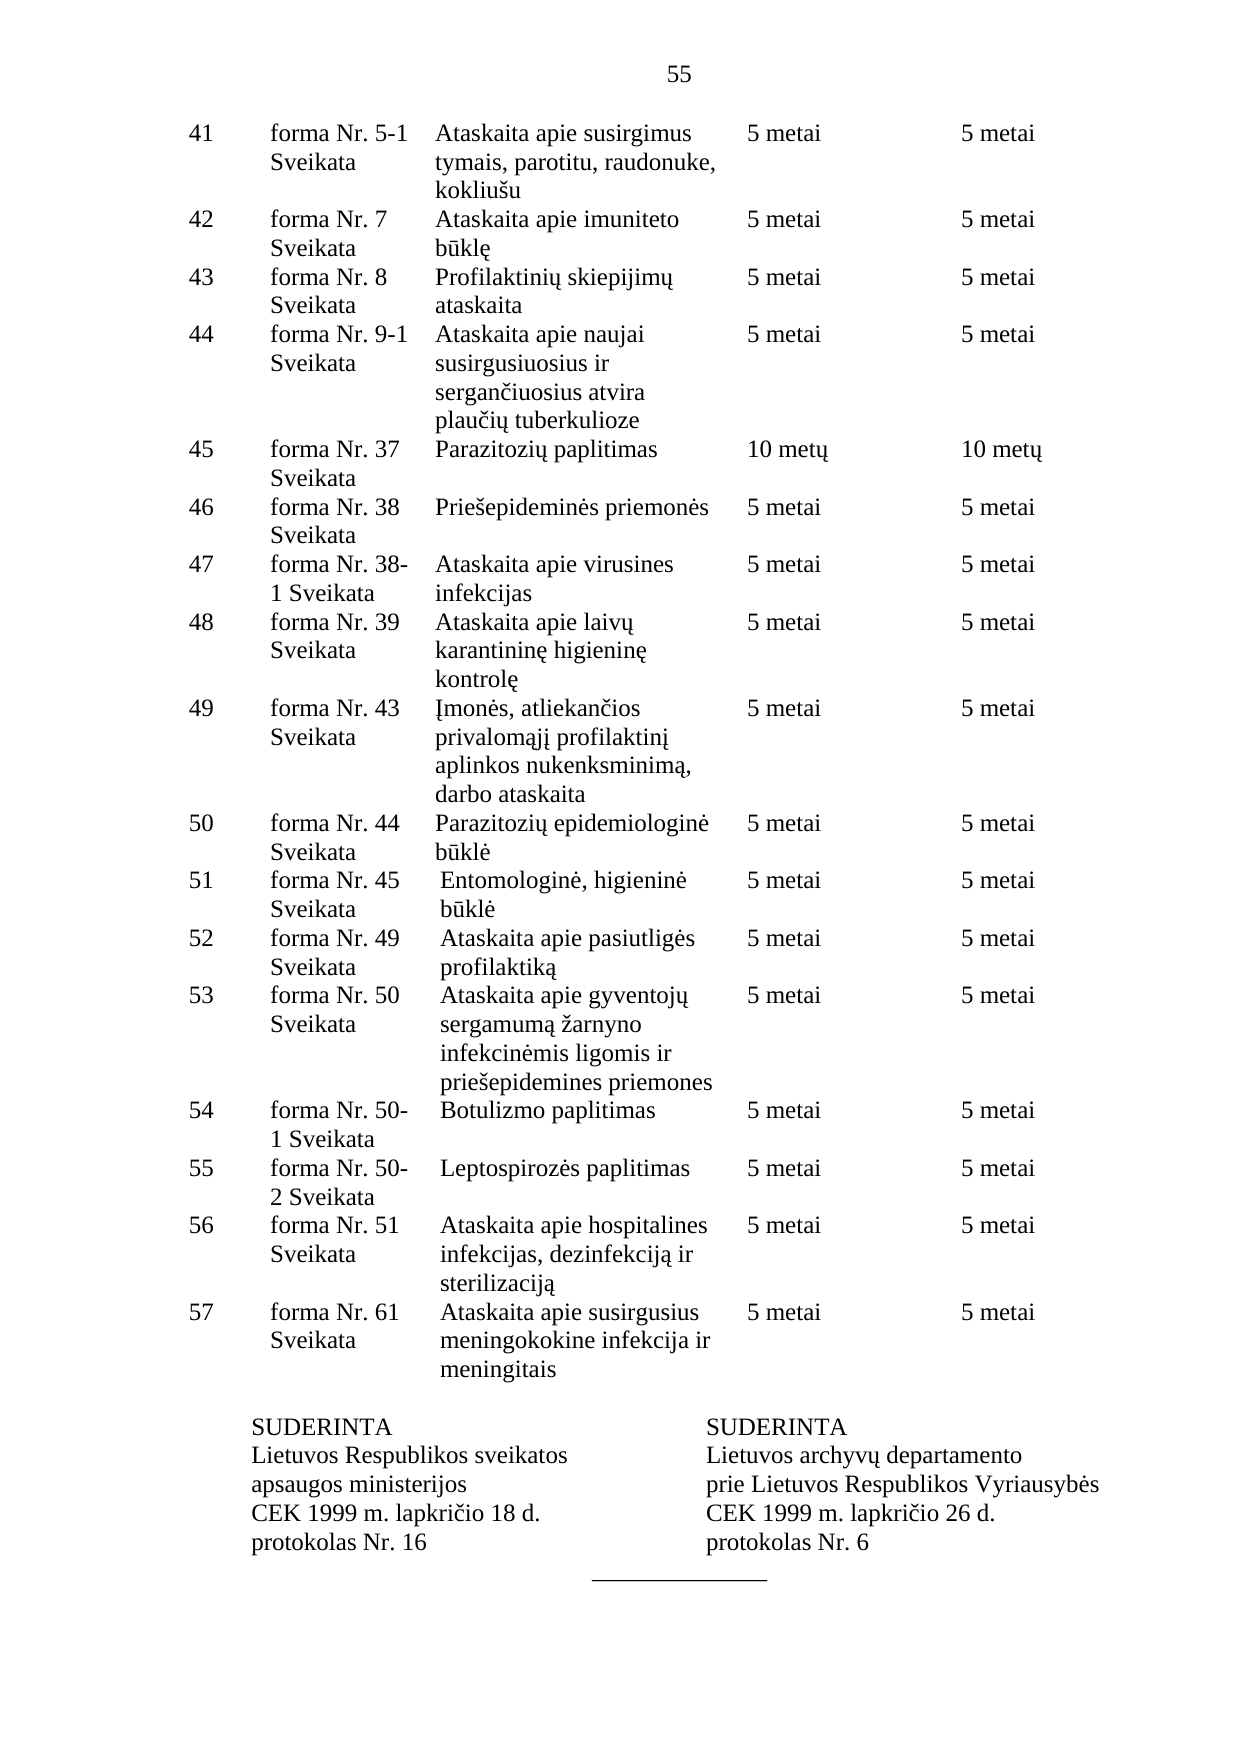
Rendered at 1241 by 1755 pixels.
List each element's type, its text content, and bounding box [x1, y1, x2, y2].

table_cell 5 metai [736, 262, 949, 319]
table_cell forma Nr. 50-1 Sveikata [259, 1096, 428, 1153]
text SUDERINTA SUDERINTA [177, 1412, 1181, 1441]
table_cell Ataskaita apie hospitalines infekcijas, dezinfekciją ir sterilizaciją [429, 1211, 736, 1297]
table_cell Priešepideminės priemonės [424, 492, 736, 549]
table_cell 51 [177, 866, 259, 923]
table_cell forma Nr. 7 Sveikata [259, 204, 424, 262]
table_cell 10 metų [736, 434, 949, 492]
table_cell 5 metai [950, 118, 1181, 204]
table_cell 5 metai [950, 1153, 1181, 1211]
table_cell 5 metai [736, 1153, 949, 1211]
table_cell Įmonės, atliekančios privalomąjį profilaktinį aplinkos nukenksminimą, darbo ataskaita [424, 693, 736, 808]
table_cell Botulizmo paplitimas [429, 1096, 736, 1153]
table_cell 5 metai [950, 693, 1181, 808]
table_cell 5 metai [736, 492, 949, 549]
table_cell 50 [177, 808, 259, 866]
table_cell 5 metai [950, 204, 1181, 262]
table_cell forma Nr. 38-1 Sveikata [259, 549, 424, 607]
table_cell forma Nr. 8 Sveikata [259, 262, 424, 319]
table_cell Ataskaita apie susirgusius meningokokine infekcija ir meningitais [429, 1297, 736, 1383]
table_cell Ataskaita apie virusines infekcijas [424, 549, 736, 607]
table_cell 5 metai [950, 1297, 1181, 1383]
table_cell 48 [177, 607, 259, 693]
text protokolas Nr. 16 protokolas Nr. 6 [177, 1527, 1181, 1556]
table_cell 54 [177, 1096, 259, 1153]
text CEK 1999 m. lapkričio 18 d. CEK 1999 m. lapkričio 26 d. [177, 1498, 1181, 1527]
table_cell Leptospirozės paplitimas [429, 1153, 736, 1211]
table_cell forma Nr. 49 Sveikata [259, 923, 428, 981]
table_cell 5 metai [736, 1211, 949, 1297]
table_cell 5 metai [950, 866, 1181, 923]
table_cell 5 metai [736, 808, 949, 866]
table_cell 5 metai [736, 981, 949, 1096]
text ______________ [177, 1556, 1181, 1584]
table_cell 5 metai [736, 607, 949, 693]
table_cell 5 metai [950, 1096, 1181, 1153]
table_cell 55 [177, 1153, 259, 1211]
table_cell Ataskaita apie laivų karantininę higieninę kontrolę [424, 607, 736, 693]
table_cell 43 [177, 262, 259, 319]
table_cell 5 metai [736, 118, 949, 204]
table_cell 5 metai [736, 866, 949, 923]
table_cell 57 [177, 1297, 259, 1383]
table_cell 46 [177, 492, 259, 549]
table_cell forma Nr. 9-1 Sveikata [259, 319, 424, 434]
table_cell 52 [177, 923, 259, 981]
table_cell 41 [177, 118, 259, 204]
table_cell 10 metų [950, 434, 1181, 492]
table_cell forma Nr. 45 Sveikata [259, 866, 428, 923]
table_cell forma Nr. 43 Sveikata [259, 693, 424, 808]
table_cell forma Nr. 50 Sveikata [259, 981, 428, 1096]
table_cell Ataskaita apie susirgimus tymais, parotitu, raudonuke, kokliušu [424, 118, 736, 204]
table_cell Ataskaita apie naujai susirgusiuosius ir sergančiuosius atvira plaučių tuberkulioze [424, 319, 736, 434]
table_cell forma Nr. 38 Sveikata [259, 492, 424, 549]
table_cell 5 metai [950, 607, 1181, 693]
table_cell Profilaktinių skiepijimų ataskaita [424, 262, 736, 319]
table_cell 5 metai [950, 1211, 1181, 1297]
table_cell 5 metai [736, 1297, 949, 1383]
text Lietuvos Respublikos sveikatos Lietuvos archyvų departamento [177, 1441, 1181, 1469]
table_cell 5 metai [950, 549, 1181, 607]
table_cell 42 [177, 204, 259, 262]
table_cell Ataskaita apie gyventojų sergamumą žarnyno infekcinėmis ligomis ir priešepidemines priemones [429, 981, 736, 1096]
table_cell forma Nr. 37 Sveikata [259, 434, 424, 492]
table_cell 56 [177, 1211, 259, 1297]
table_cell 5 metai [950, 981, 1181, 1096]
table_cell 5 metai [736, 693, 949, 808]
table_cell 5 metai [950, 262, 1181, 319]
table_cell 5 metai [736, 319, 949, 434]
table_cell 5 metai [736, 204, 949, 262]
table_cell 5 metai [950, 923, 1181, 981]
table_cell Parazitozių paplitimas [424, 434, 736, 492]
text apsaugos ministerijos prie Lietuvos Respublikos Vyriausybės [177, 1469, 1181, 1498]
table_cell Ataskaita apie imuniteto būklę [424, 204, 736, 262]
table_cell 45 [177, 434, 259, 492]
table_cell forma Nr. 44 Sveikata [259, 808, 424, 866]
table_cell forma Nr. 51 Sveikata [259, 1211, 428, 1297]
table_cell 5 metai [950, 808, 1181, 866]
table_cell 47 [177, 549, 259, 607]
table_cell forma Nr. 39 Sveikata [259, 607, 424, 693]
table_cell 53 [177, 981, 259, 1096]
table_cell Ataskaita apie pasiutligės profilaktiką [429, 923, 736, 981]
table_cell 5 metai [736, 1096, 949, 1153]
table_cell forma Nr. 5-1 Sveikata [259, 118, 424, 204]
table_cell forma Nr. 50-2 Sveikata [259, 1153, 428, 1211]
table_cell forma Nr. 61 Sveikata [259, 1297, 428, 1383]
table_cell 5 metai [950, 492, 1181, 549]
table_cell 5 metai [736, 549, 949, 607]
table_cell 5 metai [950, 319, 1181, 434]
table_cell 49 [177, 693, 259, 808]
table_cell 44 [177, 319, 259, 434]
table_cell 5 metai [736, 923, 949, 981]
table_cell Parazitozių epidemiologinė būklė [424, 808, 736, 866]
table_cell Entomologinė, higieninė būklė [429, 866, 736, 923]
